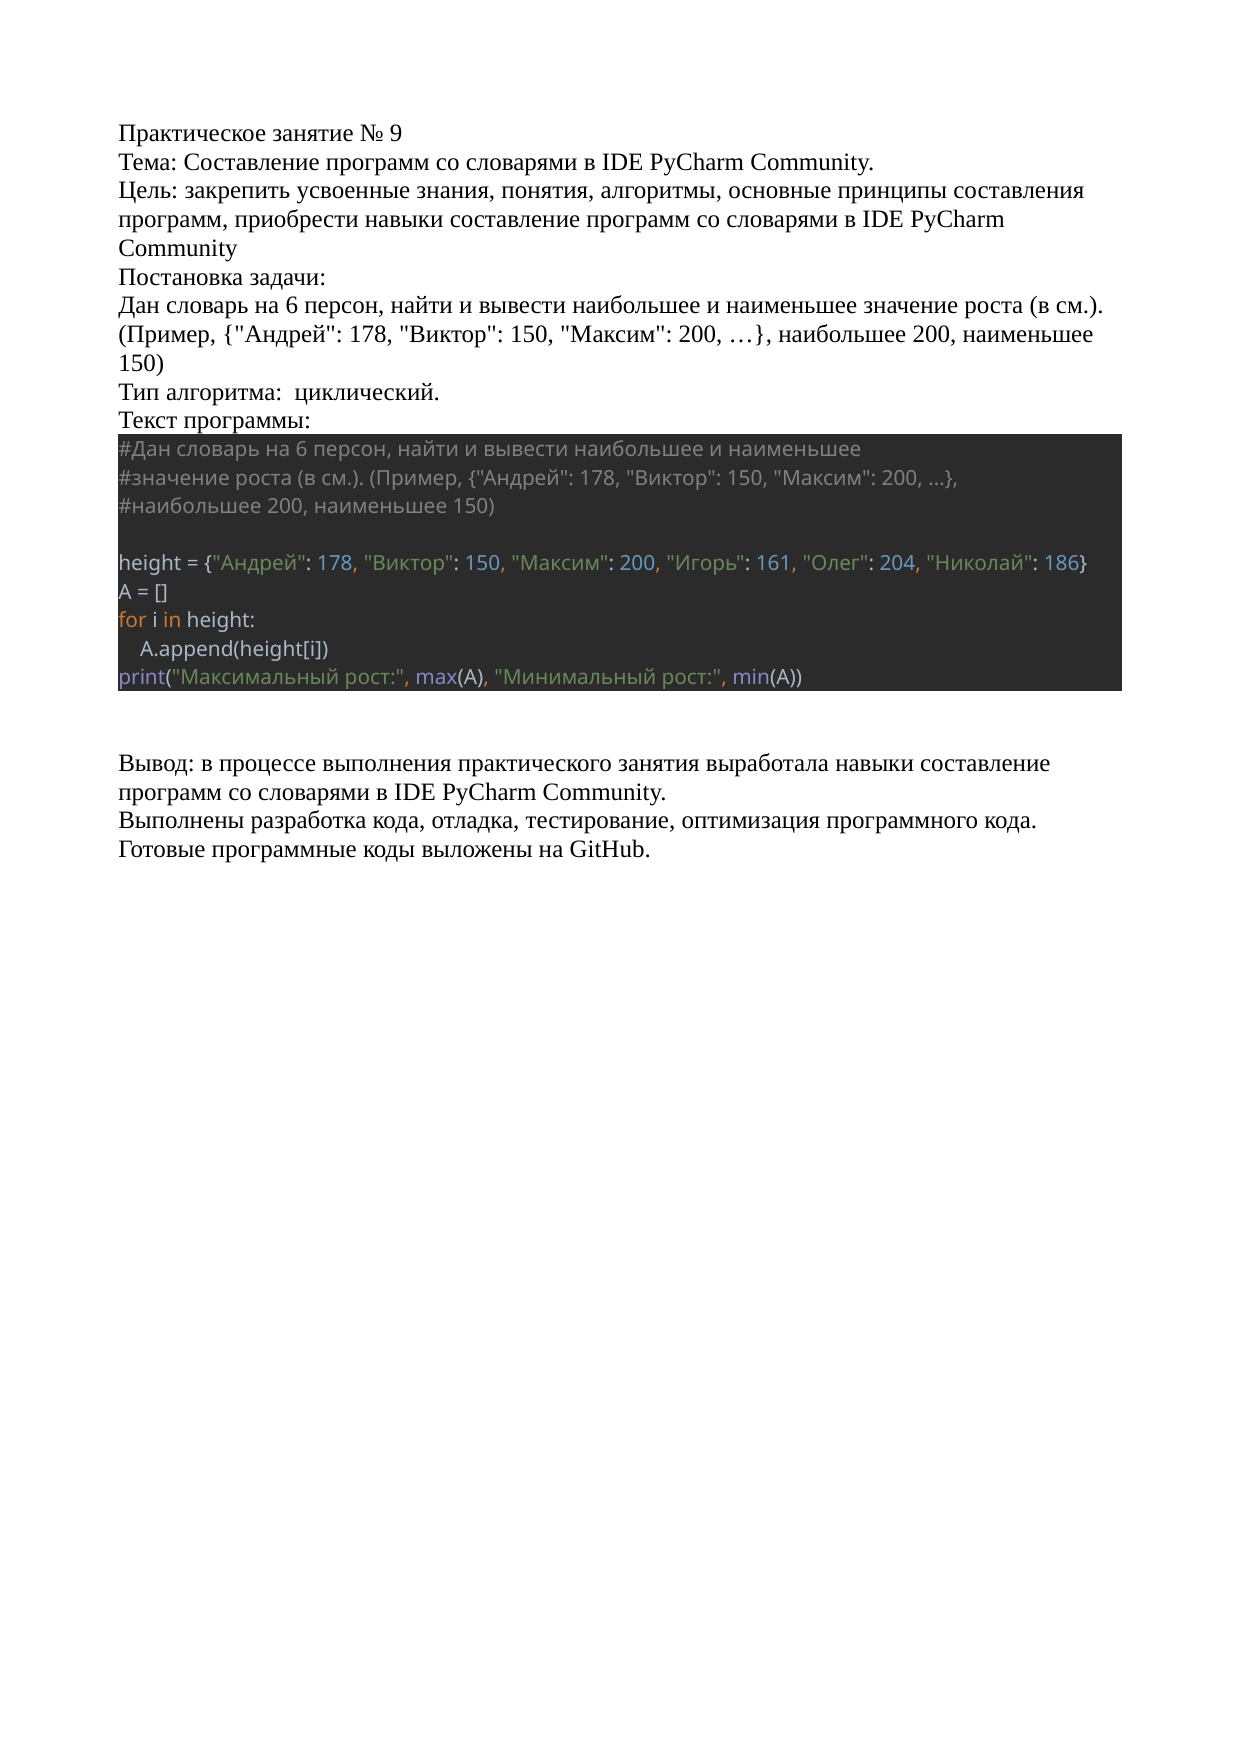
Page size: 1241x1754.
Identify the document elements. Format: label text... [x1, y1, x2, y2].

text #Дан словарь на 6 персон, найти и вывести наибольшее и наименьшее #значение роста (в см.). (Пример, {"Андрей": 178, "Виктор": 150, "Максим": 200, …}, #наибольшее 200, наименьшее 150) height = {"Андрей": 178, "Виктор": 150, "Максим": 200, "Игорь": 161, "Олег": 204, "Николай": 186} A = [] for i in height: A.append(height[i]) print("Максимальный рост:", max(A), "Минимальный рост:", min(A)) [118, 434, 1122, 691]
text Тип алгоритма: циклический. [118, 377, 1122, 406]
text Выполнены разработка кода, отладка, тестирование, оптимизация программного кода. Готовые программные коды выложены на GitHub. [118, 806, 1122, 863]
text Практическое занятие № 9 [118, 118, 1122, 147]
text Цель: закрепить усвоенные знания, понятия, алгоритмы, основные принципы составления программ, приобрести навыки составление программ со словарями в IDE PyCharm Community [118, 176, 1122, 262]
text Тема: Составление программ со словарями в IDE PyCharm Community. [118, 147, 1122, 176]
text Дан словарь на 6 персон, найти и вывести наибольшее и наименьшее значение роста (в см.). (Пример, {"Андрей": 178, "Виктор": 150, "Максим": 200, …}, наибольшее 200, наименьшее 150) [118, 291, 1122, 377]
text Текст программы: [118, 406, 1122, 434]
text Постановка задачи: [118, 262, 1122, 291]
text Вывод: в процессе выполнения практического занятия выработала навыки cоставление программ со словарями в IDE PyCharm Community. [118, 748, 1122, 806]
